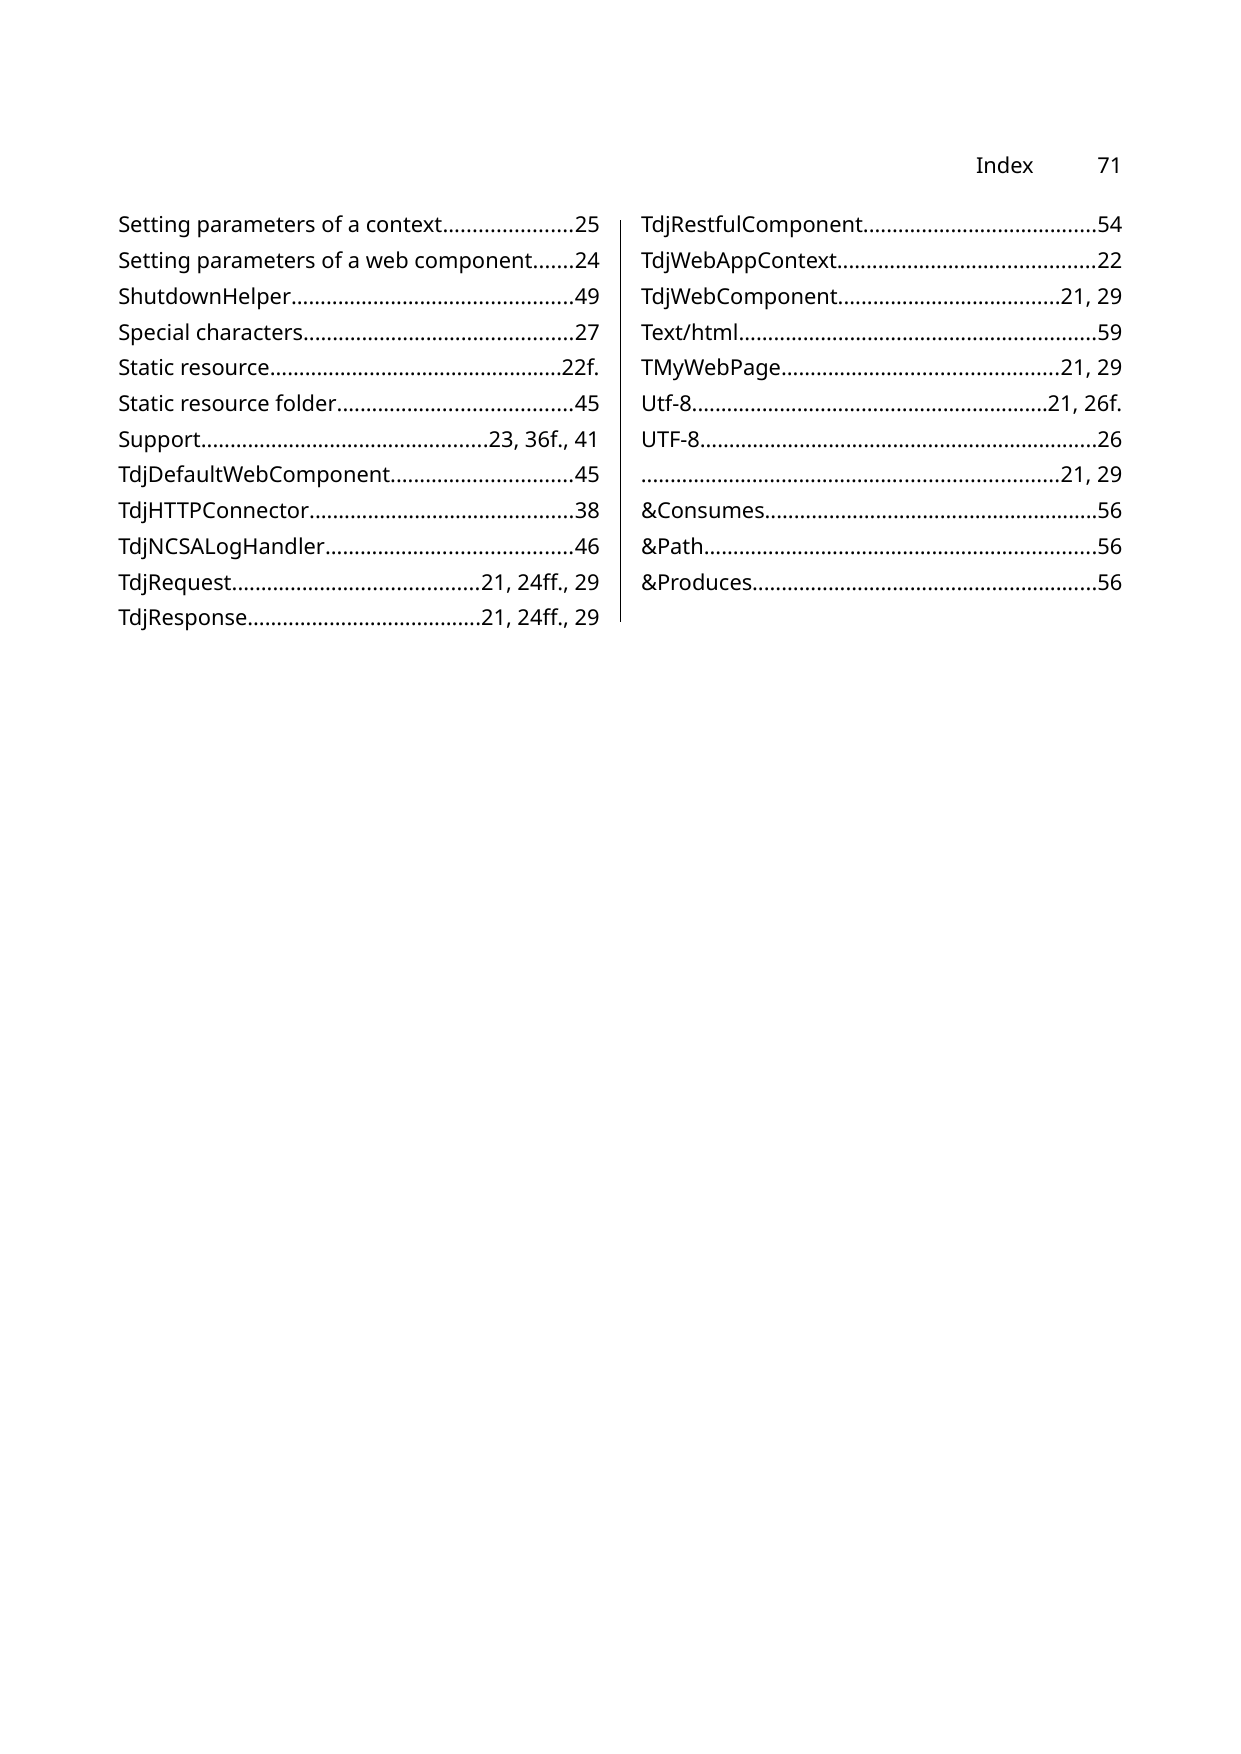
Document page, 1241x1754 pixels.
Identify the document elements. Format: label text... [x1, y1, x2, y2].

text ShutdownHelper 49 [118, 281, 599, 311]
text Support 23, 36f., 41 [118, 424, 599, 453]
text TdjHTTPConnector 38 [118, 495, 599, 525]
text Text/html 59 [641, 316, 1122, 346]
text 21, 29 [641, 459, 1122, 489]
text Special characters 27 [118, 316, 599, 346]
text Static resource 22f. [118, 352, 599, 382]
text TMyWebPage 21, 29 [641, 352, 1122, 382]
text Setting parameters of a web component 24 [118, 245, 599, 275]
text &Path 56 [641, 531, 1122, 561]
text TdjDefaultWebComponent 45 [118, 459, 599, 489]
text Static resource folder 45 [118, 388, 599, 418]
text &Consumes 56 [641, 495, 1122, 525]
text TdjRequest 21, 24ff., 29 [118, 567, 599, 596]
text Setting parameters of a context 25 [118, 209, 599, 239]
text TdjNCSALogHandler 46 [118, 531, 599, 561]
text TdjWebComponent 21, 29 [641, 281, 1122, 311]
text Utf-8 21, 26f. [641, 388, 1122, 418]
text TdjWebAppContext 22 [641, 245, 1122, 275]
text &Produces 56 [641, 567, 1122, 596]
text TdjResponse 21, 24ff., 29 [118, 602, 599, 632]
text UTF-8 26 [641, 424, 1122, 453]
text TdjRestfulComponent 54 [641, 209, 1122, 239]
